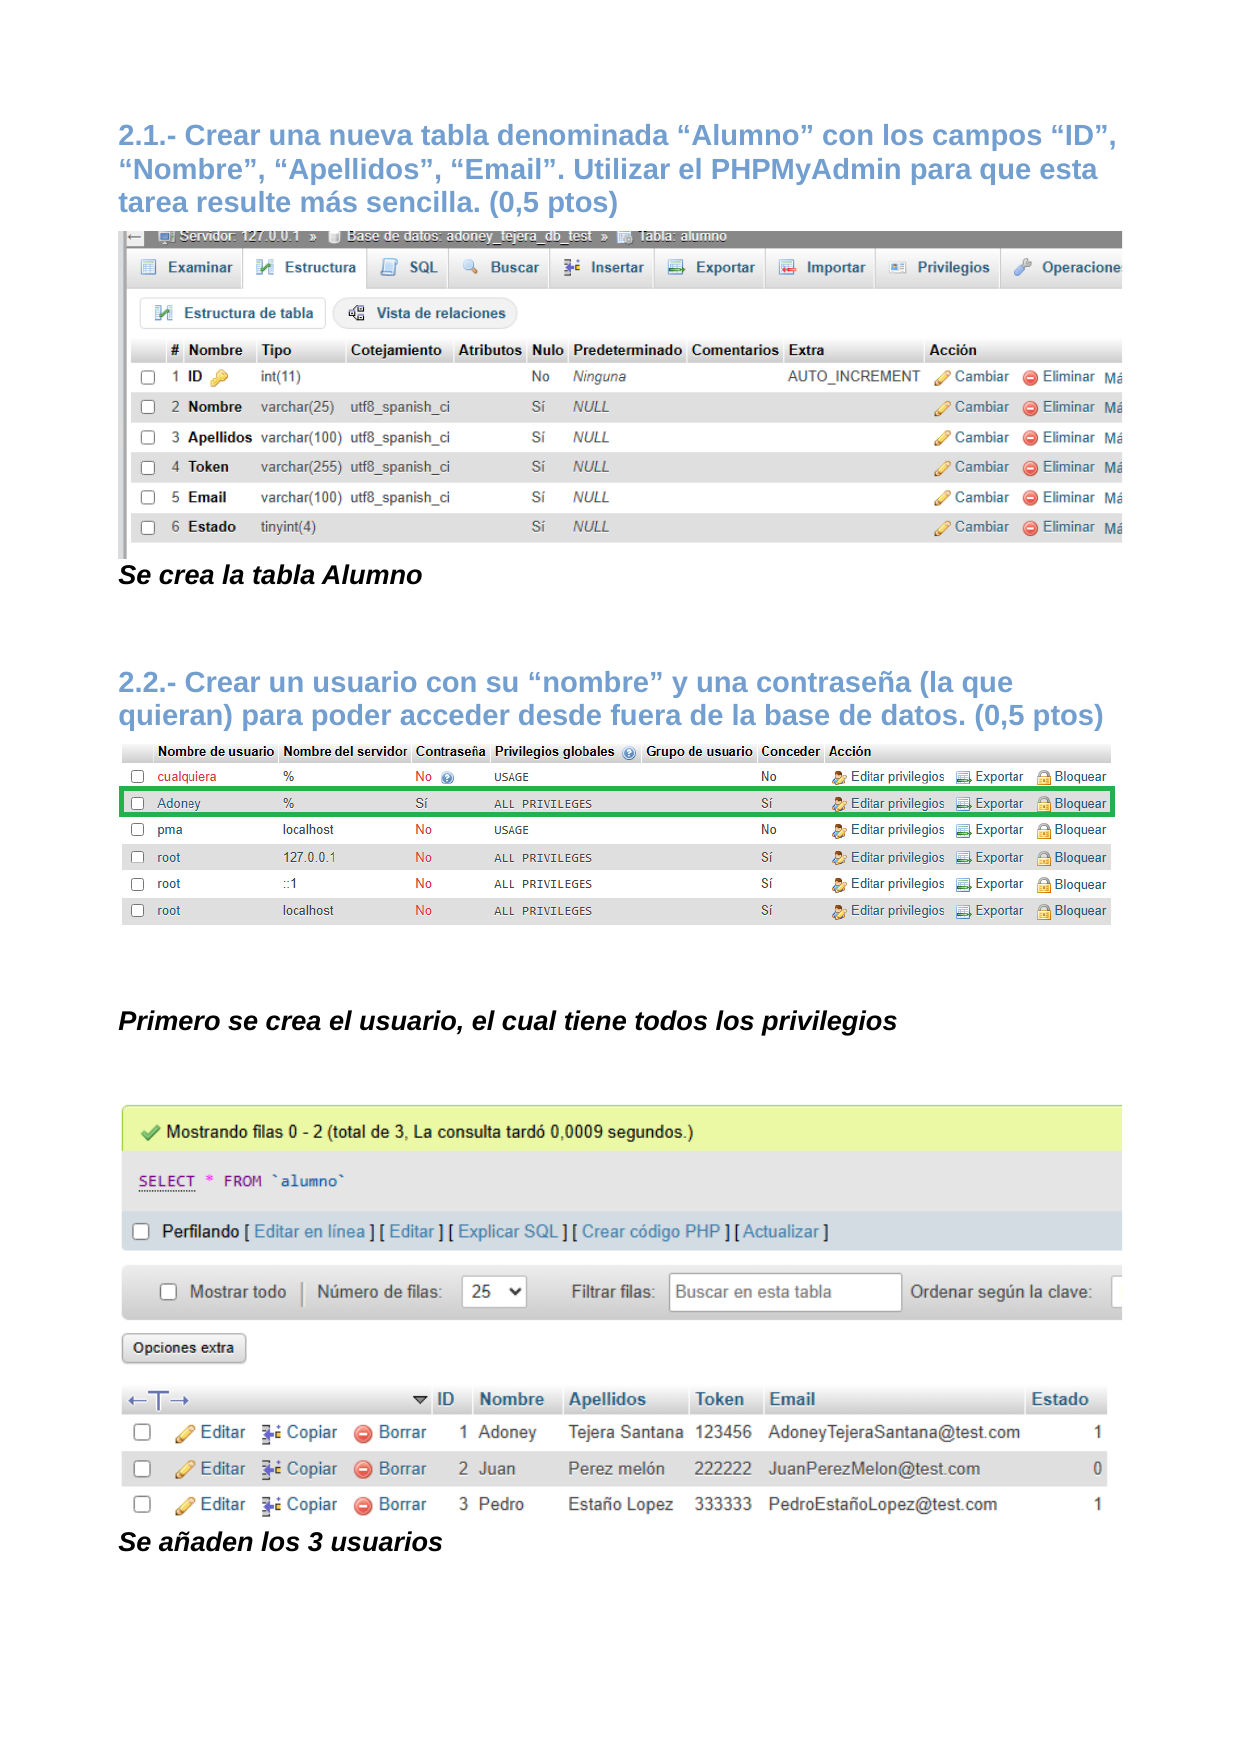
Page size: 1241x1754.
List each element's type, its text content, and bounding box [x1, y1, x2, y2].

picture [118, 1096, 1123, 1526]
subtitle Se crea la tabla Alumno [118, 559, 1122, 590]
picture [118, 744, 1123, 941]
subtitle Se añaden los 3 usuarios [118, 1526, 1122, 1557]
subtitle 2.2.- Crear un usuario con su “nombre” y una contraseña (la que quieran) para poder acceder desde fuera de la base de datos. (0,5 ptos) [118, 664, 1122, 732]
picture [118, 231, 1123, 559]
subtitle Primero se crea el usuario, el cual tiene todos los privilegios [118, 1005, 1122, 1036]
subtitle 2.1.- Crear una nueva tabla denominada “Alumno” con los campos “ID”, “Nombre”, “Apellidos”, “Email”. Utilizar el PHPMyAdmin para que esta tarea resulte más sencilla. (0,5 ptos) [118, 118, 1122, 219]
